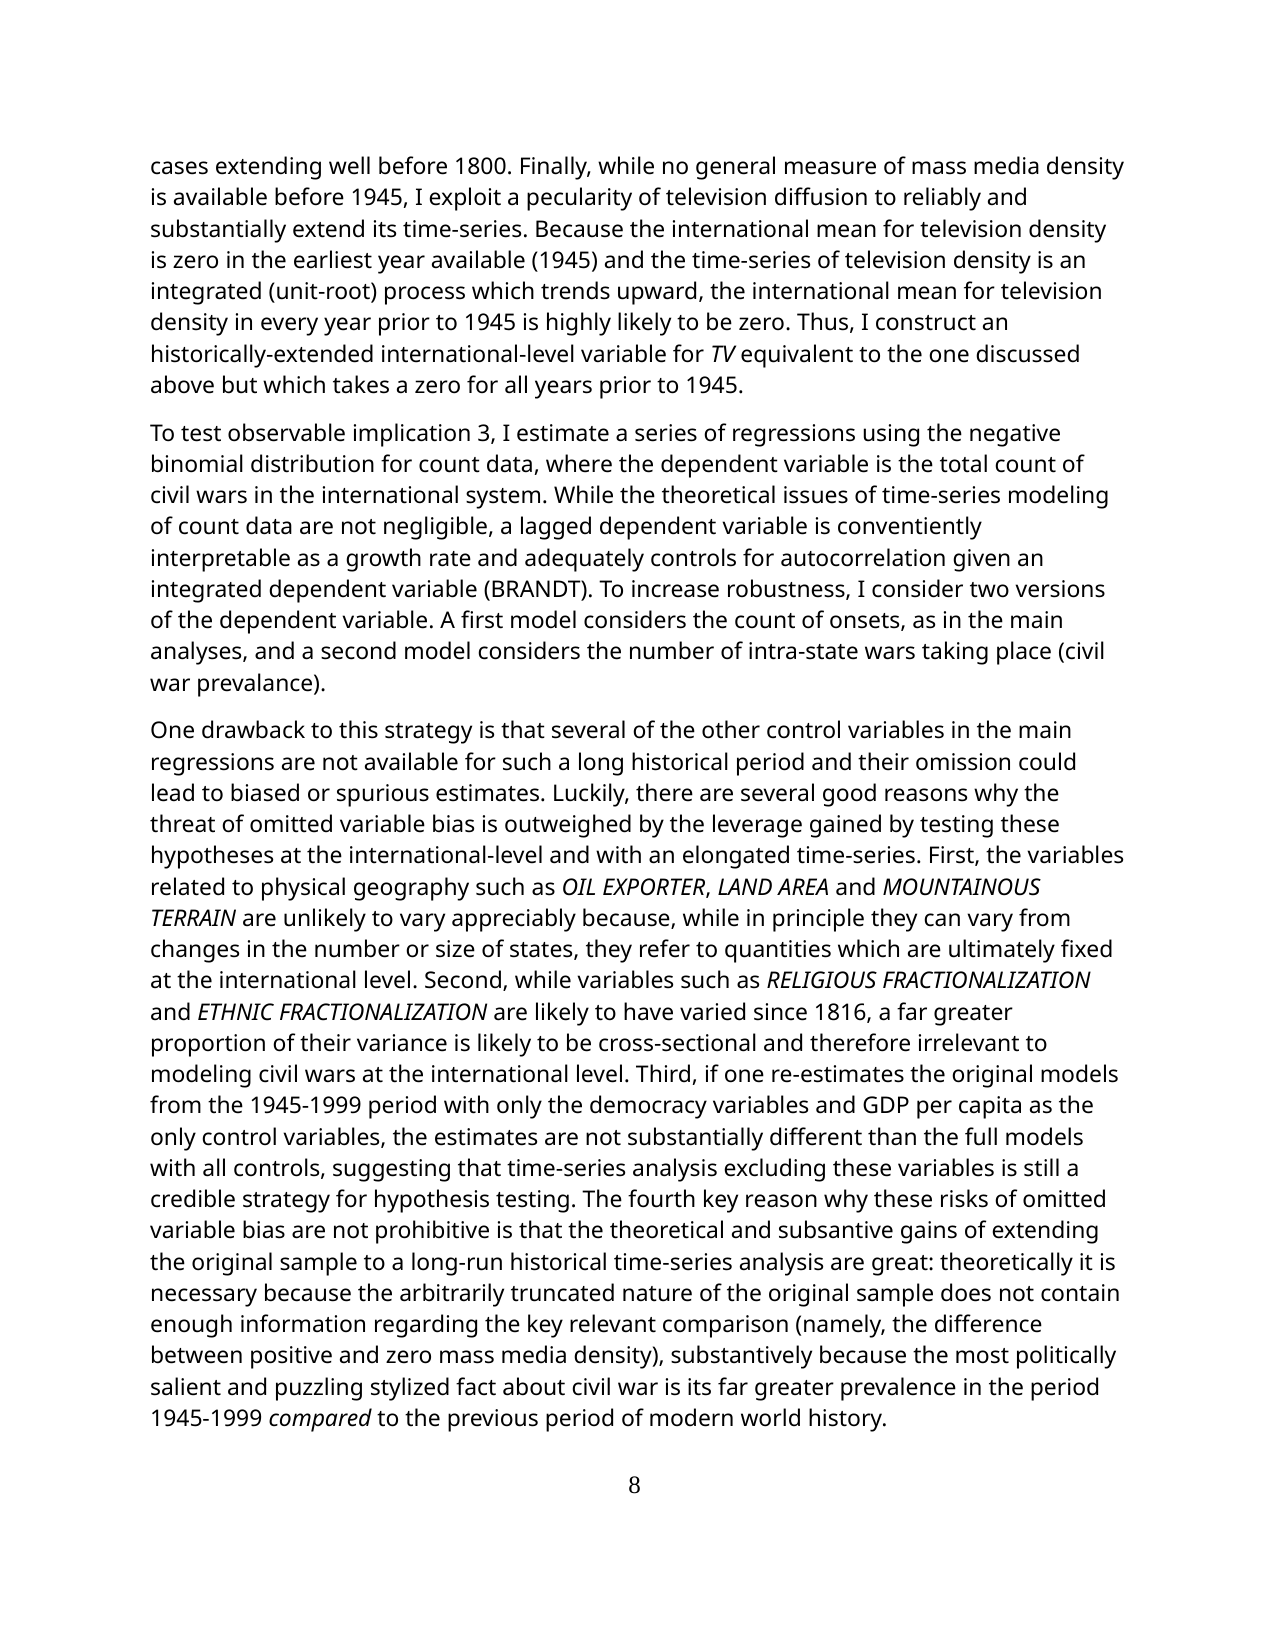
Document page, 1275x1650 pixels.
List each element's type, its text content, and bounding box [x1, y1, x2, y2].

text To test observable implication 3, I estimate a series of regressions using the negative binomial distribution for count data, where the dependent variable is the total count of civil wars in the international system. While the theoretical issues of time-series modeling of count data are not negligible, a lagged dependent variable is conventiently interpretable as a growth rate and adequately controls for autocorrelation given an integrated dependent variable (BRANDT). To increase robustness, I consider two versions of the dependent variable. A first model considers the count of onsets, as in the main analyses, and a second model considers the number of intra-state wars taking place (civil war prevalance). [150, 416, 1125, 698]
text One drawback to this strategy is that several of the other control variables in the main regressions are not available for such a long historical period and their omission could lead to biased or spurious estimates. Luckily, there are several good reasons why the threat of omitted variable bias is outweighed by the leverage gained by testing these hypotheses at the international-level and with an elongated time-series. First, the variables related to physical geography such as OIL EXPORTER, LAND AREA and MOUNTAINOUS TERRAIN are unlikely to vary appreciably because, while in principle they can vary from changes in the number or size of states, they refer to quantities which are ultimately fixed at the international level. Second, while variables such as RELIGIOUS FRACTIONALIZATION and ETHNIC FRACTIONALIZATION are likely to have varied since 1816, a far greater proportion of their variance is likely to be cross-sectional and therefore irrelevant to modeling civil wars at the international level. Third, if one re-estimates the original models from the 1945-1999 period with only the democracy variables and GDP per capita as the only control variables, the estimates are not substantially different than the full models with all controls, suggesting that time-series analysis excluding these variables is still a credible strategy for hypothesis testing. The fourth key reason why these risks of omitted variable bias are not prohibitive is that the theoretical and subsantive gains of extending the original sample to a long-run historical time-series analysis are great: theoretically it is necessary because the arbitrarily truncated nature of the original sample does not contain enough information regarding the key relevant comparison (namely, the difference between positive and zero mass media density), substantively because the most politically salient and puzzling stylized fact about civil war is its far greater prevalence in the period 1945-1999 compared to the previous period of modern world history. [150, 714, 1125, 1433]
text cases extending well before 1800. Finally, while no general measure of mass media density is available before 1945, I exploit a pecularity of television diffusion to reliably and substantially extend its time-series. Because the international mean for television density is zero in the earliest year available (1945) and the time-series of television density is an integrated (unit-root) process which trends upward, the international mean for television density in every year prior to 1945 is highly likely to be zero. Thus, I construct an historically-extended international-level variable for TV equivalent to the one discussed above but which takes a zero for all years prior to 1945. [150, 150, 1125, 400]
